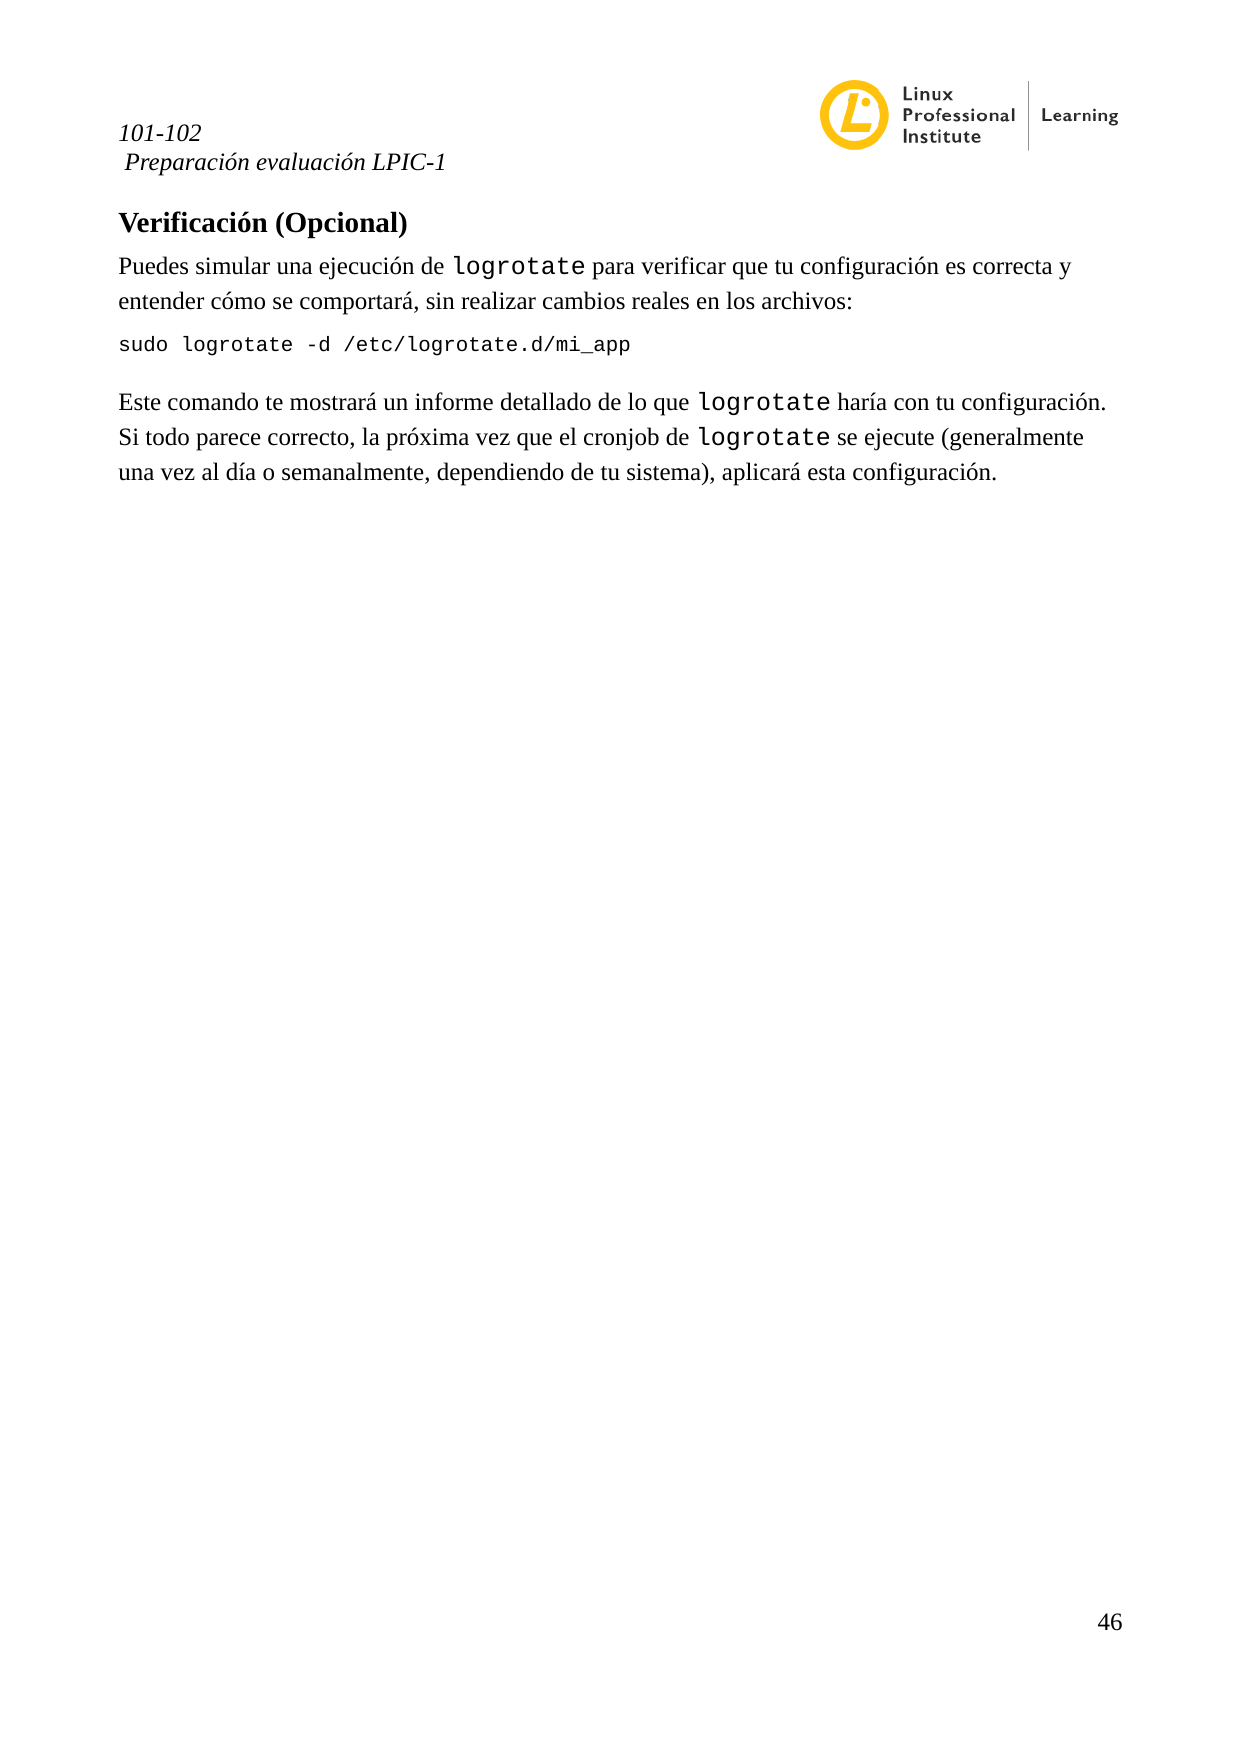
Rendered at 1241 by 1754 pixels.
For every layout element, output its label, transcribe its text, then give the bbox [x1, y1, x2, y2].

subtitle Verificación (Opcional) [118, 205, 1122, 239]
picture [819, 79, 1119, 151]
text sudo logrotate -d /etc/logrotate.d/mi_app [118, 334, 1122, 357]
text Puedes simular una ejecución de logrotate para verificar que tu configuración es correcta y entender cómo se comportará, sin realizar cambios reales en los archivos: [118, 251, 1122, 315]
text Este comando te mostrará un informe detallado de lo que logrotate haría con tu configuración. Si todo parece correcto, la próxima vez que el cronjob de logrotate se ejecute (generalmente una vez al día o semanalmente, dependiendo de tu sistema), aplicará esta configuración. [118, 387, 1122, 486]
